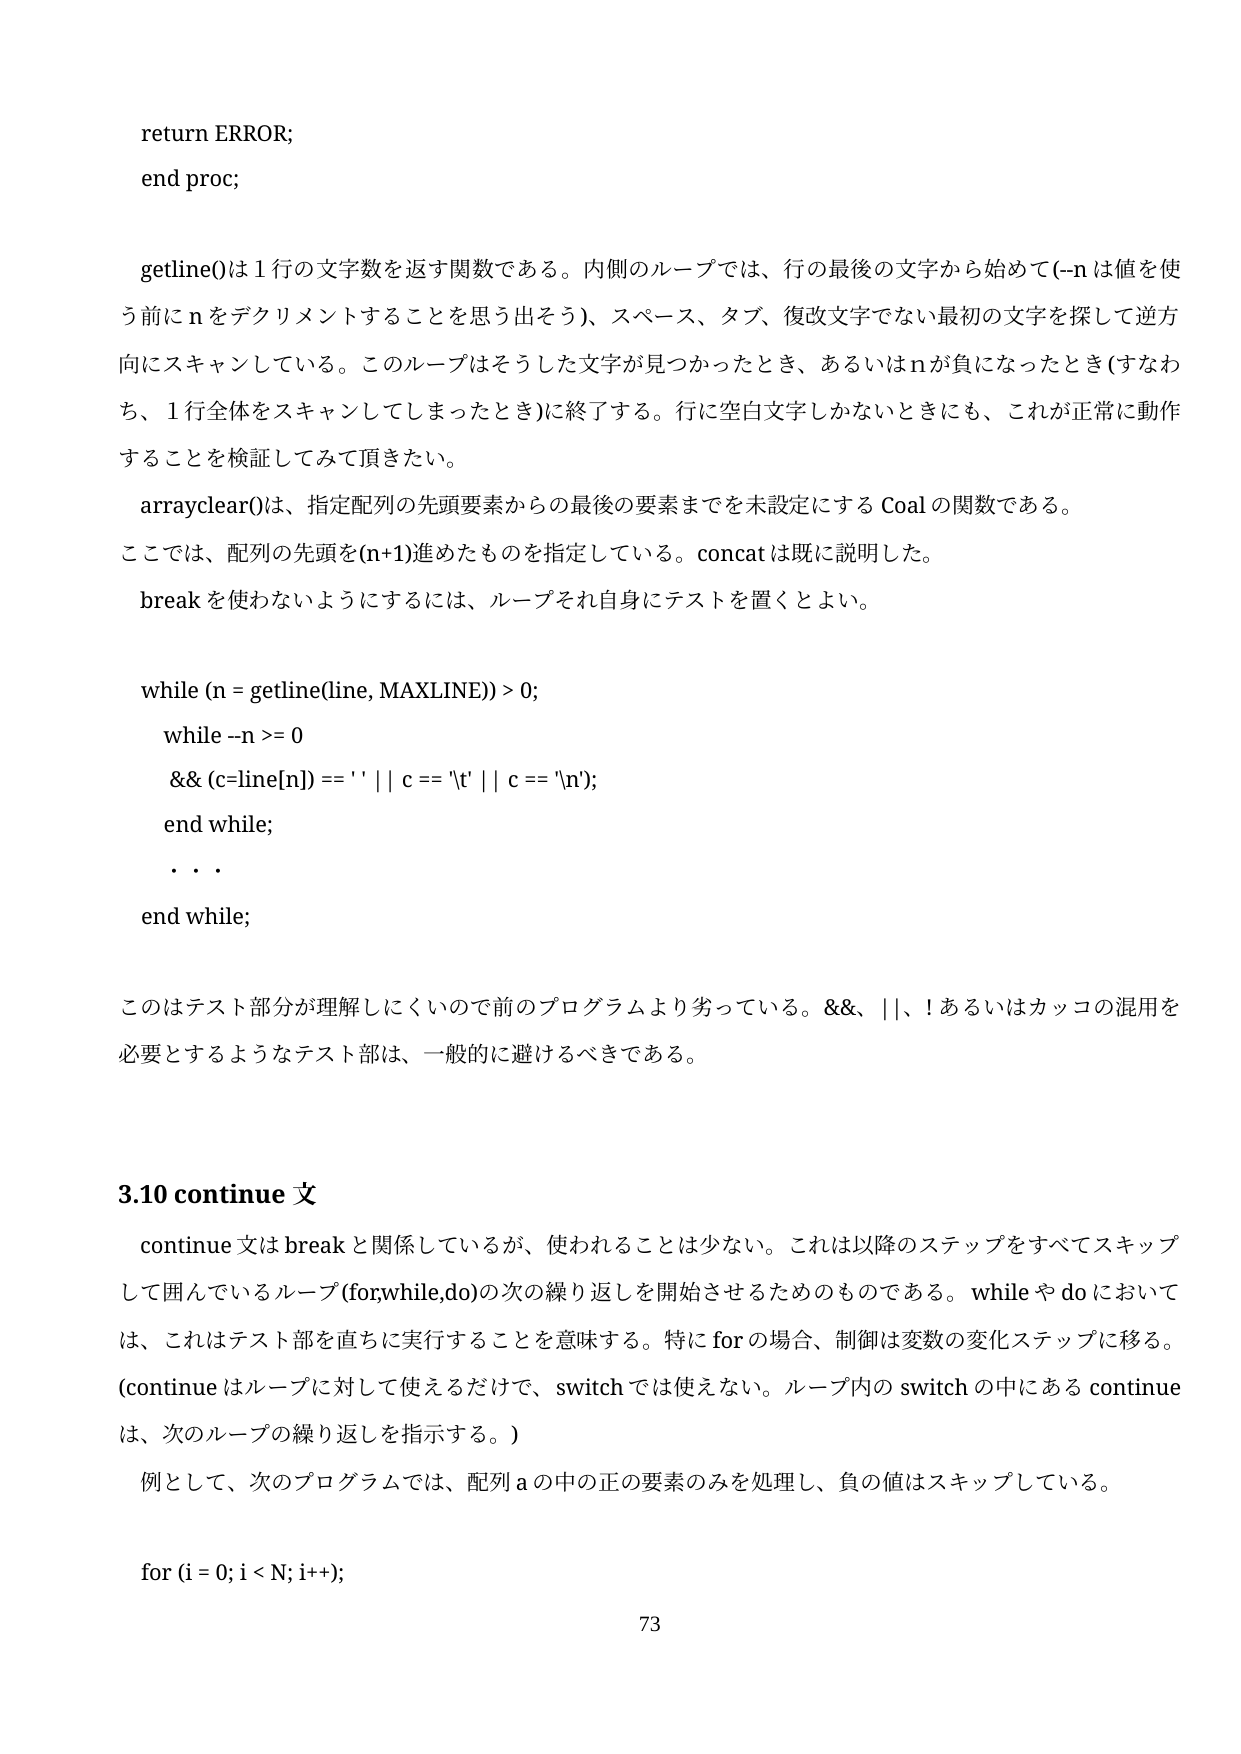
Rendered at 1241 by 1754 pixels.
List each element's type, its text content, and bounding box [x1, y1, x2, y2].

text while (n = getline(line, MAXLINE)) > 0; [118, 675, 1181, 705]
text breakを使わないようにするには、ループそれ自身にテストを置くとよい。 [118, 583, 1181, 615]
text ここでは、配列の先頭を(n+1)進めたものを指定している。concatは既に説明した。 [118, 536, 1181, 567]
text (continueはループに対して使えるだけで、switchでは使えない。ループ内のswitchの中にあるcontinueは、次のループの繰り返しを指示する。) [118, 1370, 1181, 1449]
text return ERROR; [118, 118, 1181, 148]
text このはテスト部分が理解しにくいので前のプログラムより劣っている。&&、||、! あるいはカッコの混用を必要とするようなテスト部は、一般的に避けるべきである。 [118, 990, 1181, 1069]
text arrayclear()は、指定配列の先頭要素からの最後の要素までを未設定にするCoalの関数である。 [118, 488, 1181, 520]
text while --n >= 0 [118, 720, 1181, 749]
text 3.10 continue 文 [118, 1174, 1181, 1210]
text getline()は１行の文字数を返す関数である。内側のループでは、行の最後の文字から始めて(--nは値を使う前にnをデクリメントすることを思う出そう)、スペース、タブ、復改文字でない最初の文字を探して逆方向にスキャンしている。このループはそうした文字が見つかったとき、あるいはｎが負になったとき(すなわち、１行全体をスキャンしてしまったとき)に終了する。行に空白文字しかないときにも、これが正常に動作することを検証してみて頂きたい。 [118, 252, 1181, 473]
text for (i = 0; i < N; i++); [118, 1557, 1181, 1587]
text end while; [118, 901, 1181, 931]
text continue文はbreakと関係しているが、使われることは少ない。これは以降のステップをすべてスキップして囲んでいるループ(for,while,do)の次の繰り返しを開始させるためのものである。whileやdoにおいては、これはテスト部を直ちに実行することを意味する。特にforの場合、制御は変数の変化ステップに移る。 [118, 1228, 1181, 1354]
text 例として、次のプログラムでは、配列aの中の正の要素のみを処理し、負の値はスキップしている。 [118, 1465, 1181, 1496]
text end proc; [118, 163, 1181, 193]
text end while; [118, 809, 1181, 839]
text ・・・ [118, 854, 1181, 885]
text && (c=line[n]) == ' ' || c == '\t' || c == '\n'); [118, 764, 1181, 794]
